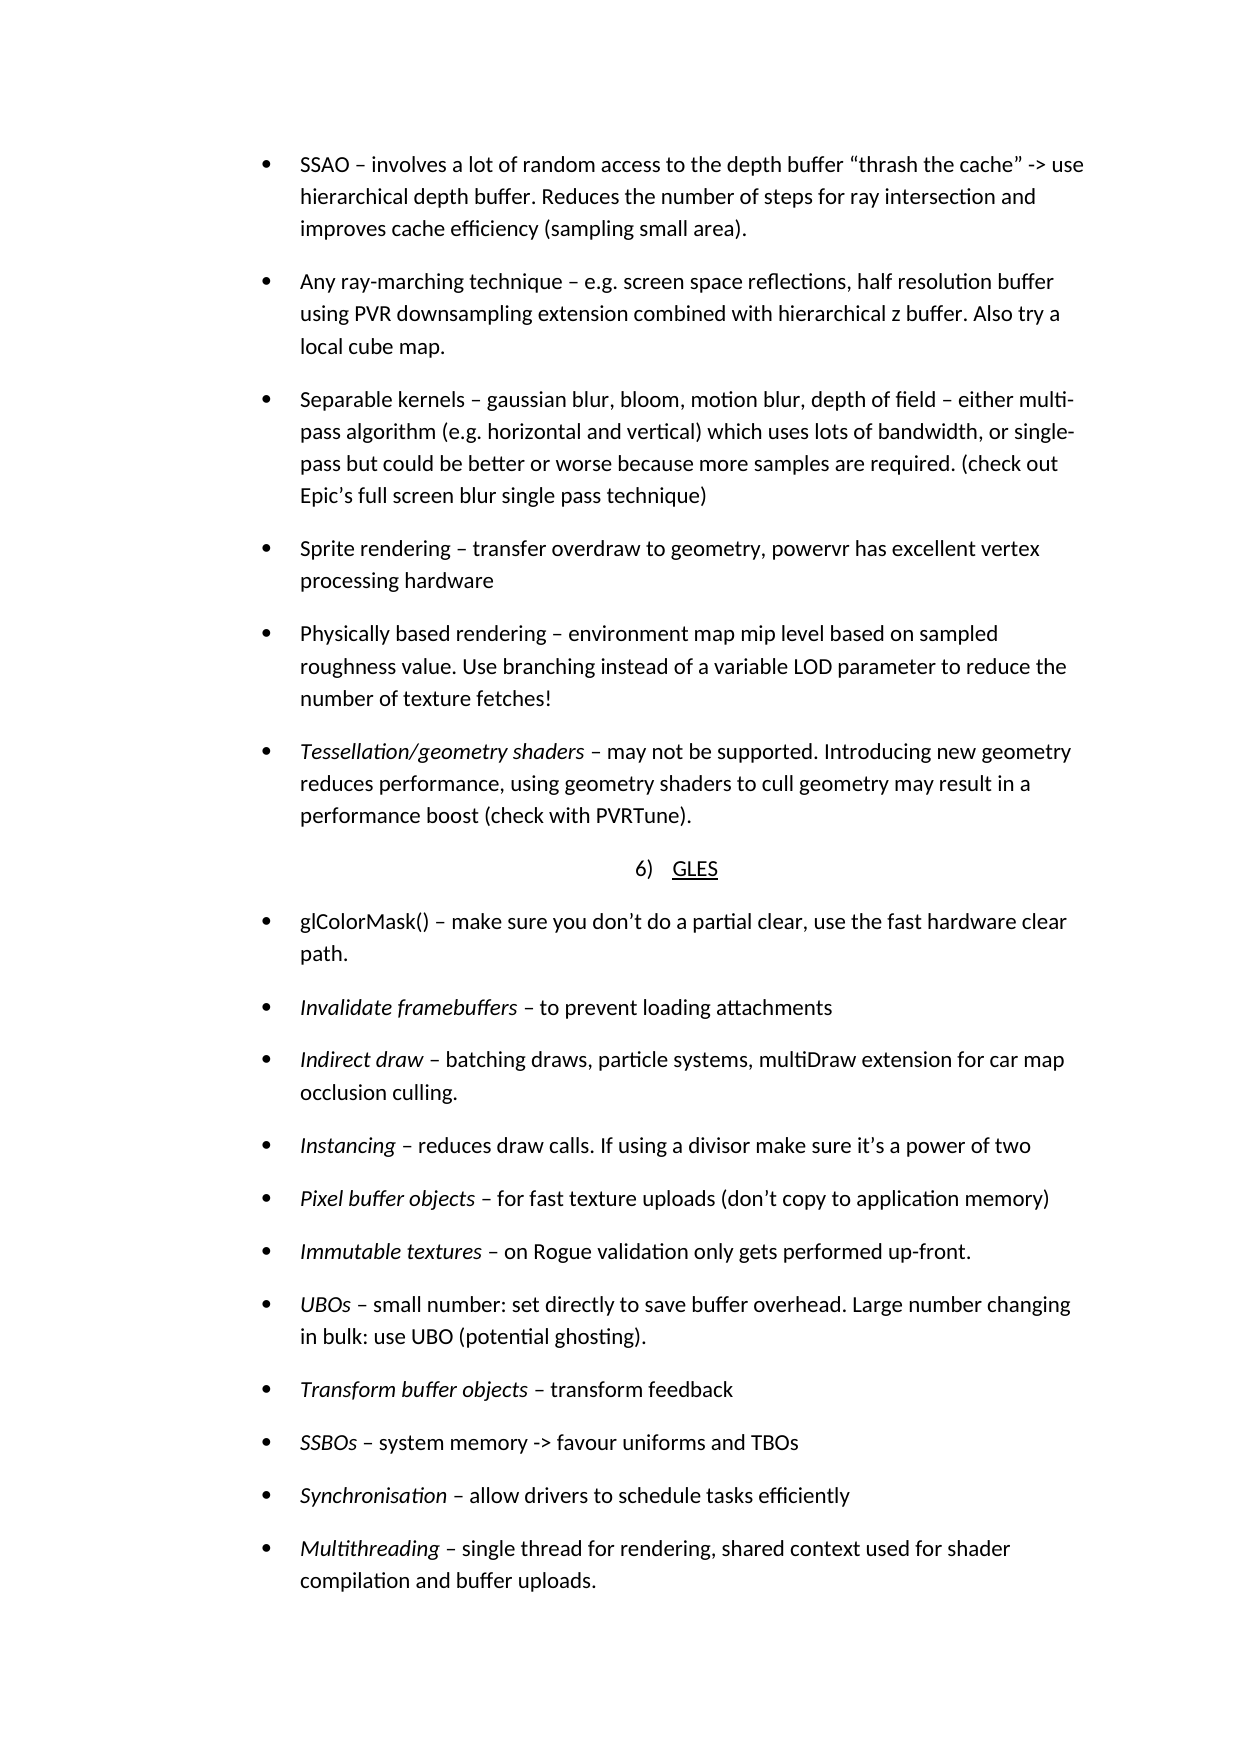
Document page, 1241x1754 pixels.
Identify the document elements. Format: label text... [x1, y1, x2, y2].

list GLES [262, 854, 1090, 882]
list Physically based rendering – environment map mip level based on sampled roughness value. Use branching instead of a variable LOD parameter to reduce the number of texture fetches! [262, 619, 1090, 712]
list UBOs – small number: set directly to save buffer overhead. Large number changing in bulk: use UBO (potential ghosting). [262, 1290, 1090, 1350]
list SSAO – involves a lot of random access to the depth buffer “thrash the cache” -> use hierarchical depth buffer. Reduces the number of steps for ray intersection and improves cache efficiency (sampling small area). [262, 150, 1090, 242]
list SSBOs – system memory -> favour uniforms and TBOs [262, 1428, 1090, 1456]
list Transform buffer objects – transform feedback [262, 1375, 1090, 1403]
list glColorMask() – make sure you don’t do a partial clear, use the fast hardware clear path. [262, 907, 1090, 968]
list Pixel buffer objects – for fast texture uploads (don’t copy to application memory) [262, 1184, 1090, 1212]
list Sprite rendering – transfer overdraw to geometry, powervr has excellent vertex processing hardware [262, 534, 1090, 594]
list Any ray-marching technique – e.g. screen space reflections, half resolution buffer using PVR downsampling extension combined with hierarchical z buffer. Also try a local cube map. [262, 267, 1090, 360]
list Immutable textures – on Rogue validation only gets performed up-front. [262, 1237, 1090, 1265]
list Multithreading – single thread for rendering, shared context used for shader compilation and buffer uploads. [262, 1534, 1090, 1594]
list Indirect draw – batching draws, particle systems, multiDraw extension for car map occlusion culling. [262, 1046, 1090, 1106]
list Separable kernels – gaussian blur, bloom, motion blur, depth of field – either multi-pass algorithm (e.g. horizontal and vertical) which uses lots of bandwidth, or single-pass but could be better or worse because more samples are required. (check out Epic’s full screen blur single pass technique) [262, 385, 1090, 509]
list Invalidate framebuffers – to prevent loading attachments [262, 993, 1090, 1021]
list Instancing – reduces draw calls. If using a divisor make sure it’s a power of two [262, 1131, 1090, 1159]
list Tessellation/geometry shaders – may not be supported. Introducing new geometry reduces performance, using geometry shaders to cull geometry may result in a performance boost (check with PVRTune). [262, 737, 1090, 829]
list Synchronisation – allow drivers to schedule tasks efficiently [262, 1481, 1090, 1509]
